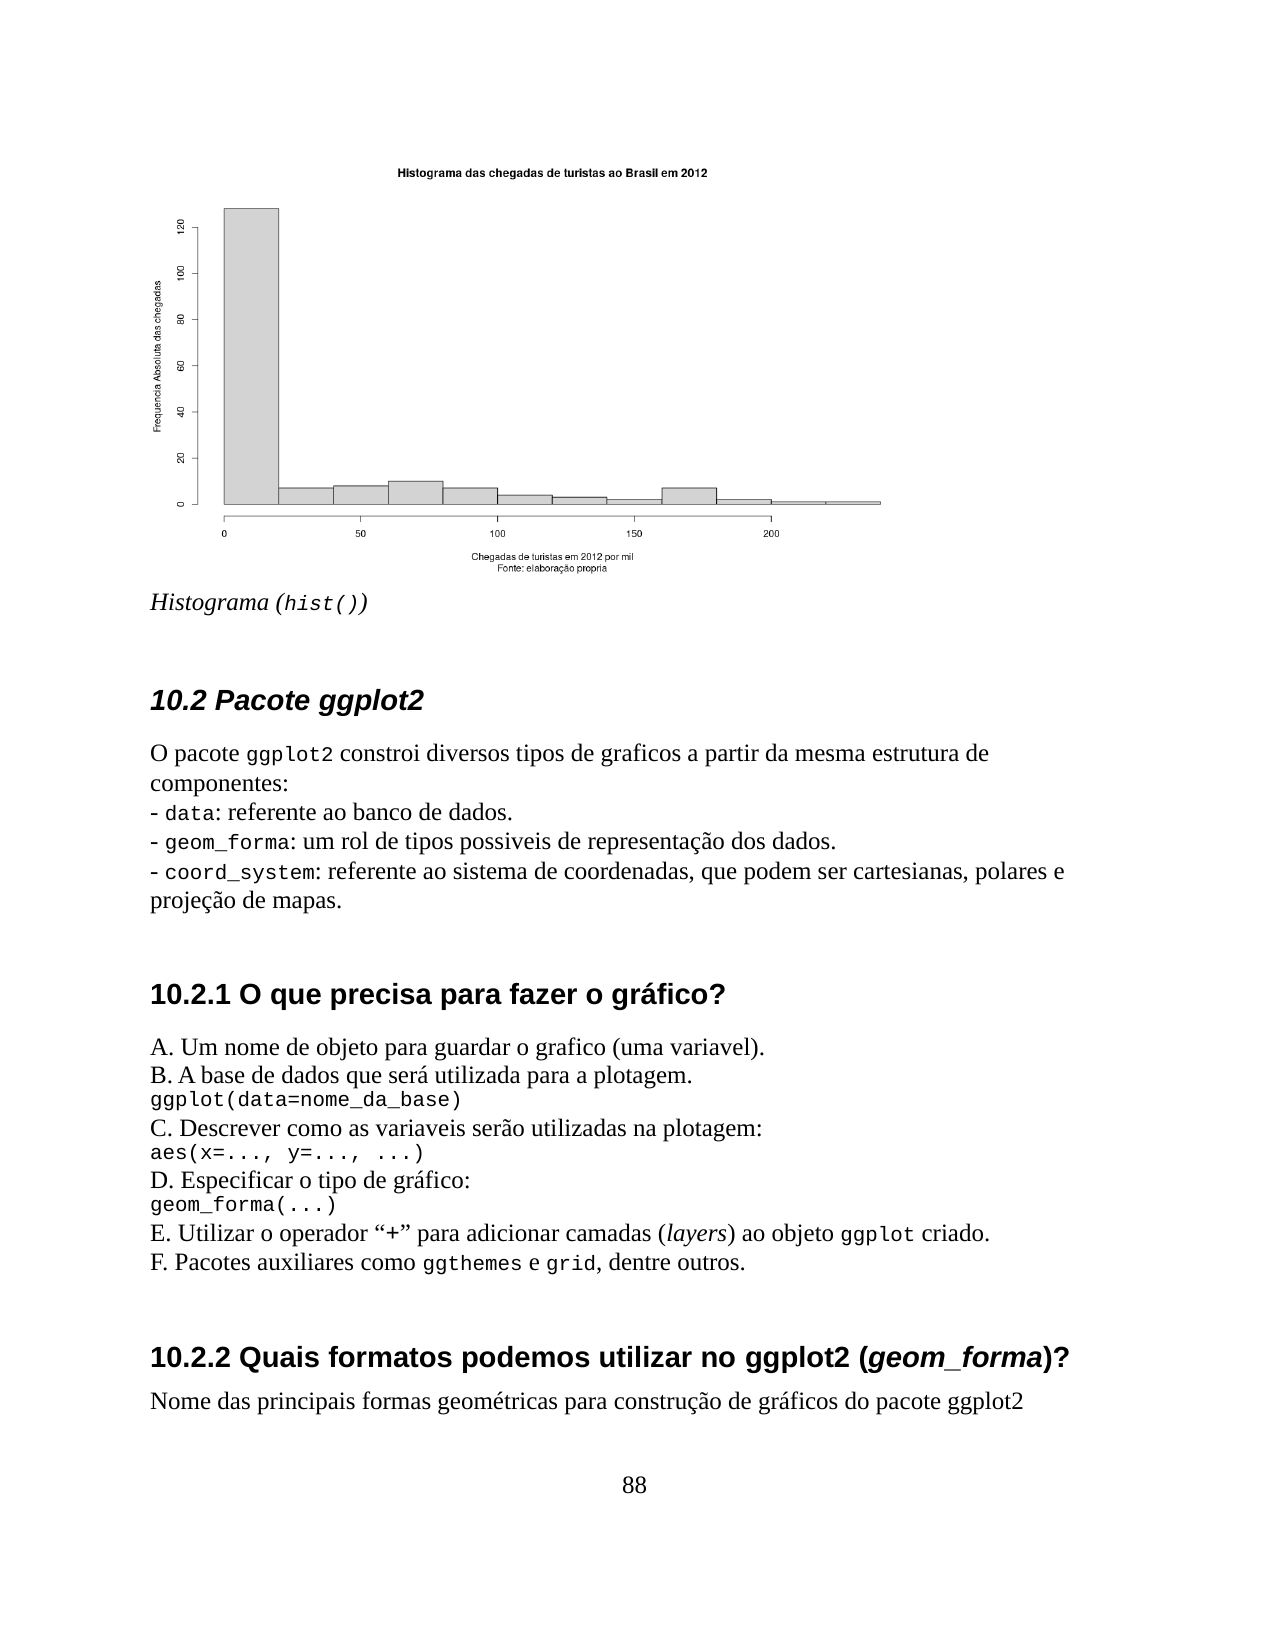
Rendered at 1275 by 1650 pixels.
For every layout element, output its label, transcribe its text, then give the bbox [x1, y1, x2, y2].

subtitle 10.2.2 Quais formatos podemos utilizar no ggplot2 (geom_forma)? [150, 1340, 1125, 1373]
subtitle 10.2.1 O que precisa para fazer o gráfico? [150, 977, 1125, 1010]
text Histograma (hist()) [150, 587, 1125, 617]
picture [150, 150, 930, 575]
text Nome das principais formas geométricas para construção de gráficos do pacote ggplot2 [150, 1386, 1125, 1414]
text A. Um nome de objeto para guardar o grafico (uma variavel). B. A base de dados que será utilizada para a plotagem. ggplot(data=nome_da_base) C. Descrever como as variaveis serão utilizadas na plotagem: aes(x=..., y=..., ...) D. Especificar o tipo de gráfico: geom_forma(...) E. Utilizar o operador “+” para adicionar camadas (layers) ao objeto ggplot criado. F. Pacotes auxiliares como ggthemes e grid, dentre outros. [150, 1032, 1125, 1306]
subtitle 10.2 Pacote ggplot2 [150, 683, 1125, 717]
text O pacote ggplot2 constroi diversos tipos de graficos a partir da mesma estrutura de componentes: - data: referente ao banco de dados. - geom_forma: um rol de tipos possiveis de representação dos dados. - coord_system: referente ao sistema de coordenadas, que podem ser cartesianas, polares e projeção de mapas. [150, 738, 1125, 943]
